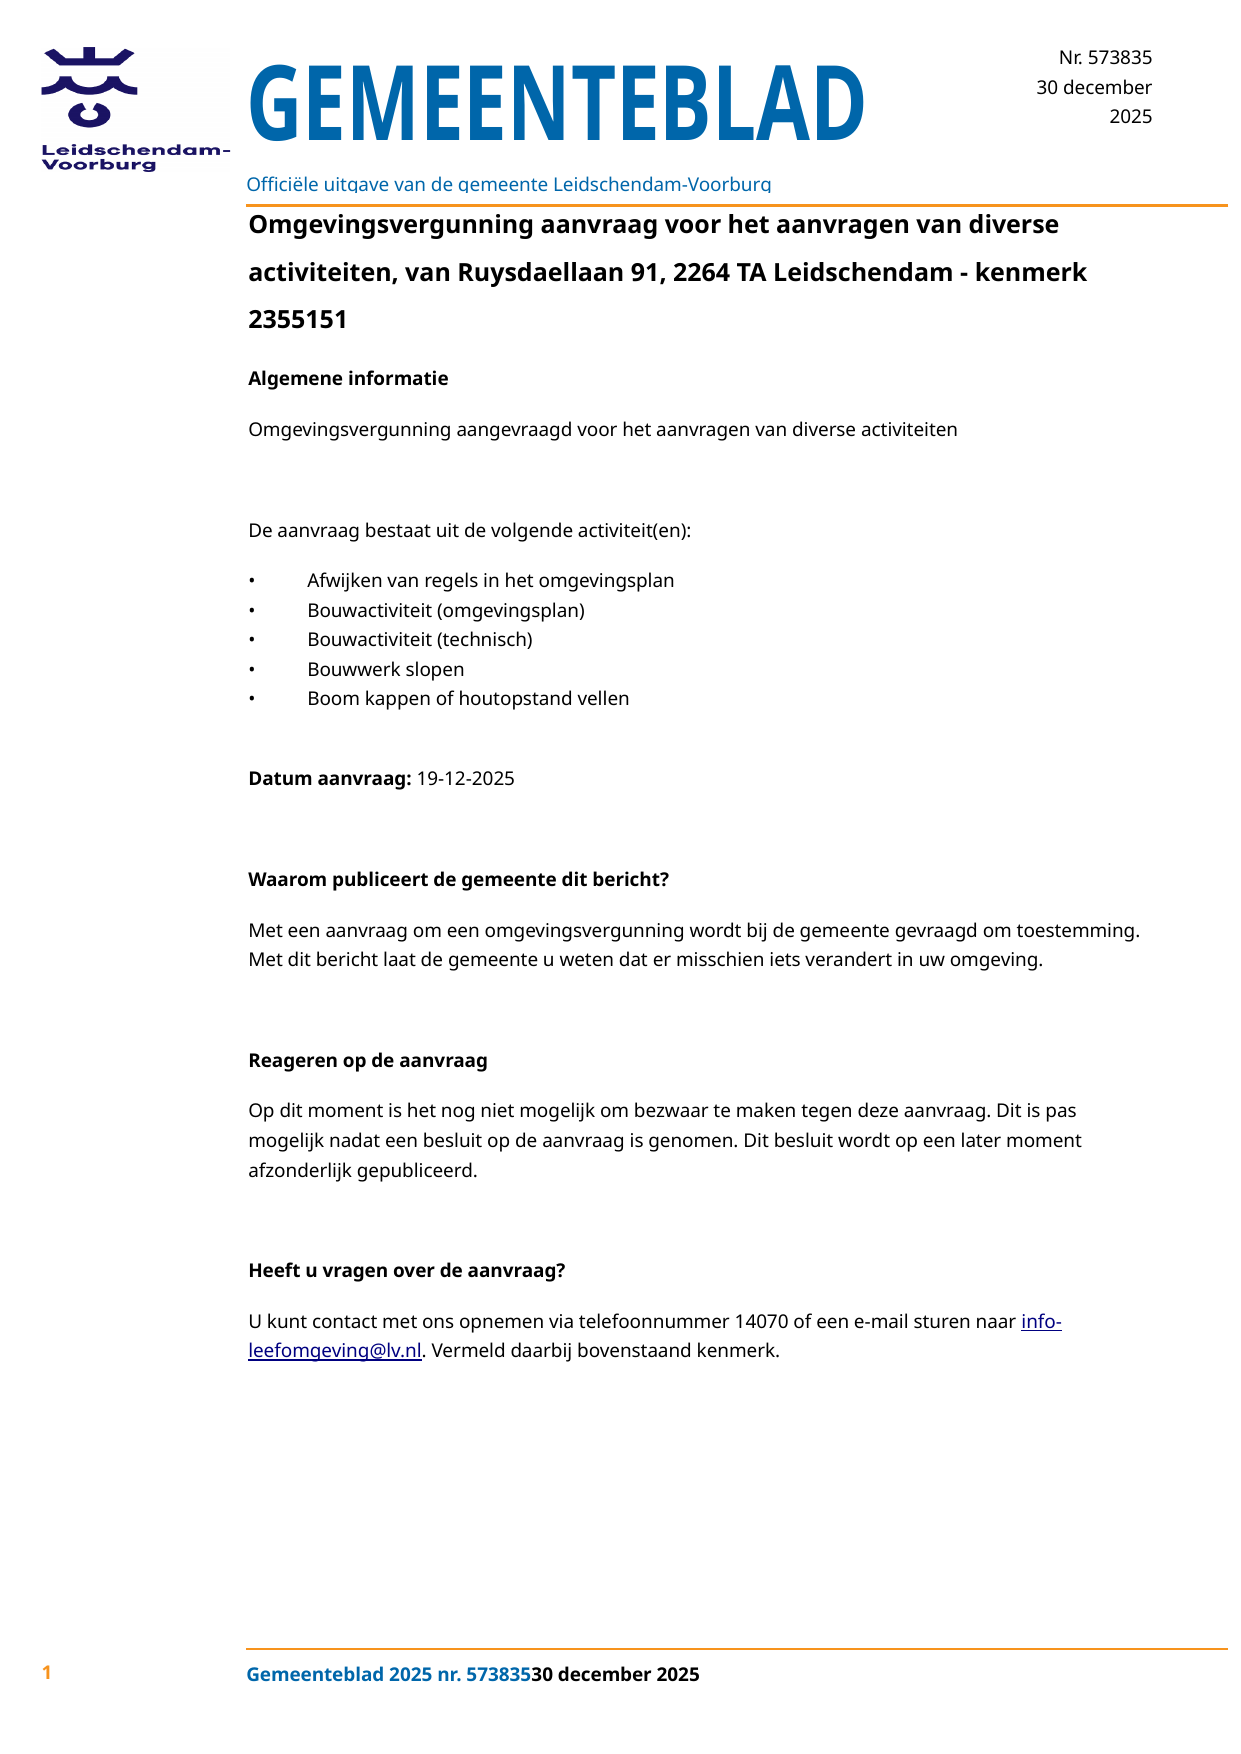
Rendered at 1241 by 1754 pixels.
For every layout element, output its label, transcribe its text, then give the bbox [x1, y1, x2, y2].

text U kunt contact met ons opnemen via telefoonnummer 14070 of een e-mail sturen naar info-leefomgeving@lv.nl. Vermeld daarbij bovenstaand kenmerk. [248, 1308, 1152, 1363]
text Met een aanvraag om een omgevingsvergunning wordt bij de gemeente gevraagd om toestemming. Met dit bericht laat de gemeente u weten dat er misschien iets verandert in uw omgeving. [248, 917, 1152, 972]
picture [41, 47, 231, 172]
list Bouwactiviteit (technisch) [248, 626, 1152, 652]
list Bouwwerk slopen [248, 656, 1152, 682]
text Heeft u vragen over de aanvraag? [248, 1258, 1152, 1283]
text Reageren op de aanvraag [248, 1047, 1152, 1073]
list Boom kappen of houtopstand vellen [248, 686, 1152, 711]
text Waarom publiceert de gemeente dit bericht? [248, 866, 1152, 892]
text Omgevingsvergunning aangevraagd voor het aanvragen van diverse activiteiten [248, 416, 1152, 442]
text De aanvraag bestaat uit de volgende activiteit(en): [248, 517, 1152, 542]
text Datum aanvraag: 19-12-2025 [248, 766, 1152, 791]
text Algemene informatie [248, 366, 1152, 391]
text Op dit moment is het nog niet mogelijk om bezwaar te maken tegen deze aanvraag. Dit is pas mogelijk nadat een besluit op de aanvraag is genomen. Dit besluit wordt op een later moment afzonderlijk gepubliceerd. [248, 1098, 1152, 1182]
list Afwijken van regels in het omgevingsplan [248, 567, 1152, 593]
list Bouwactiviteit (omgevingsplan) [248, 597, 1152, 622]
text Omgevingsvergunning aanvraag voor het aanvragen van diverse activiteiten, van Ruysdaellaan 91, 2264 TA Leidschendam - kenmerk 2355151 [248, 207, 1152, 336]
